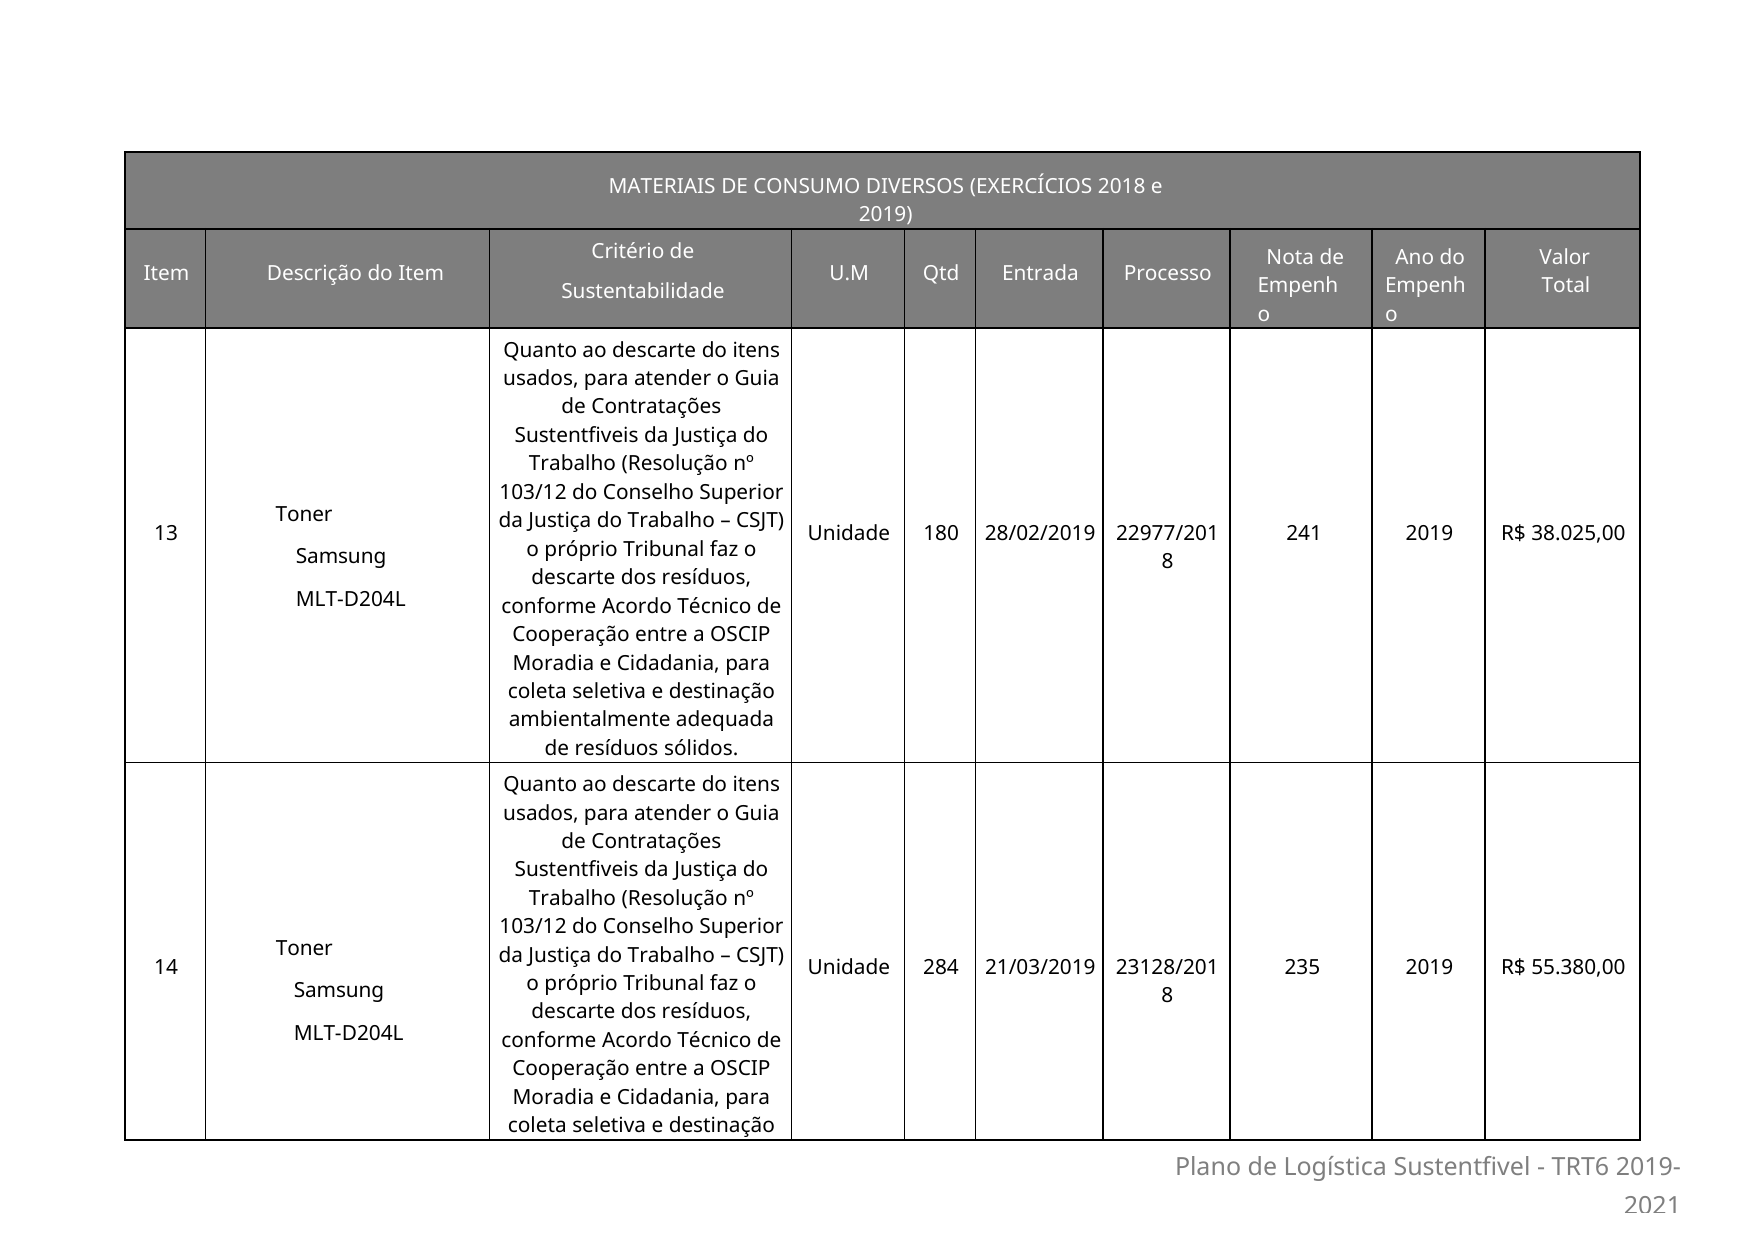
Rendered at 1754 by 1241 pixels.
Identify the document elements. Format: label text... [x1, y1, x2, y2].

table_cell 14 [126, 763, 205, 1139]
table_cell 284 [905, 763, 975, 1139]
table_cell Unidade [792, 763, 904, 1139]
table_cell Item [126, 230, 205, 327]
table_cell U.M [792, 230, 904, 327]
table_cell 23128/2018 [1104, 763, 1229, 1139]
table_cell R$ 55.380,00 [1486, 763, 1639, 1139]
table_header MATERIAIS DE CONSUMO DIVERSOS (EXERCÍCIOS 2018 e 2019) [126, 153, 1639, 228]
table_cell R$ 38.025,00 [1486, 329, 1639, 761]
table_cell Processo [1104, 230, 1229, 327]
table_cell Critério de Sustentabilidade [490, 230, 791, 327]
table_cell 22977/2018 [1104, 329, 1229, 761]
table_cell Unidade [792, 329, 904, 761]
table_cell Toner Samsung MLT-D204L [206, 763, 489, 1139]
table_cell 180 [905, 329, 975, 761]
table_cell 21/03/2019 [976, 763, 1102, 1139]
table_cell Toner Samsung MLT-D204L [206, 329, 489, 761]
table_cell 241 [1231, 329, 1371, 761]
table_cell Quanto ao descarte do itens usados, para atender o Guia de Contratações Sustentfiveis da Justiça do Trabalho (Resolução nº 103/12 do Conselho Superior da Justiça do Trabalho – CSJT) o próprio Tribunal faz o descarte dos resíduos, conforme Acordo Técnico de Cooperação entre a OSCIP Moradia e Cidadania, para coleta seletiva e destinação [490, 763, 791, 1139]
table_cell Quanto ao descarte do itens usados, para atender o Guia de Contratações Sustentfiveis da Justiça do Trabalho (Resolução nº 103/12 do Conselho Superior da Justiça do Trabalho – CSJT) o próprio Tribunal faz o descarte dos resíduos, conforme Acordo Técnico de Cooperação entre a OSCIP Moradia e Cidadania, para coleta seletiva e destinação ambientalmente adequada de resíduos sólidos. [490, 329, 791, 761]
table_cell Descrição do Item [206, 230, 489, 327]
table_cell 2019 [1373, 763, 1484, 1139]
table_cell Nota de Empenho [1231, 230, 1371, 327]
table_cell Valor Total [1486, 230, 1639, 327]
table_cell 2019 [1373, 329, 1484, 761]
table_cell 13 [126, 329, 205, 761]
table_cell 28/02/2019 [976, 329, 1102, 761]
table_cell Qtd [905, 230, 975, 327]
table_cell Entrada [976, 230, 1102, 327]
table_cell 235 [1231, 763, 1371, 1139]
table_cell Ano do Empenho [1373, 230, 1484, 327]
